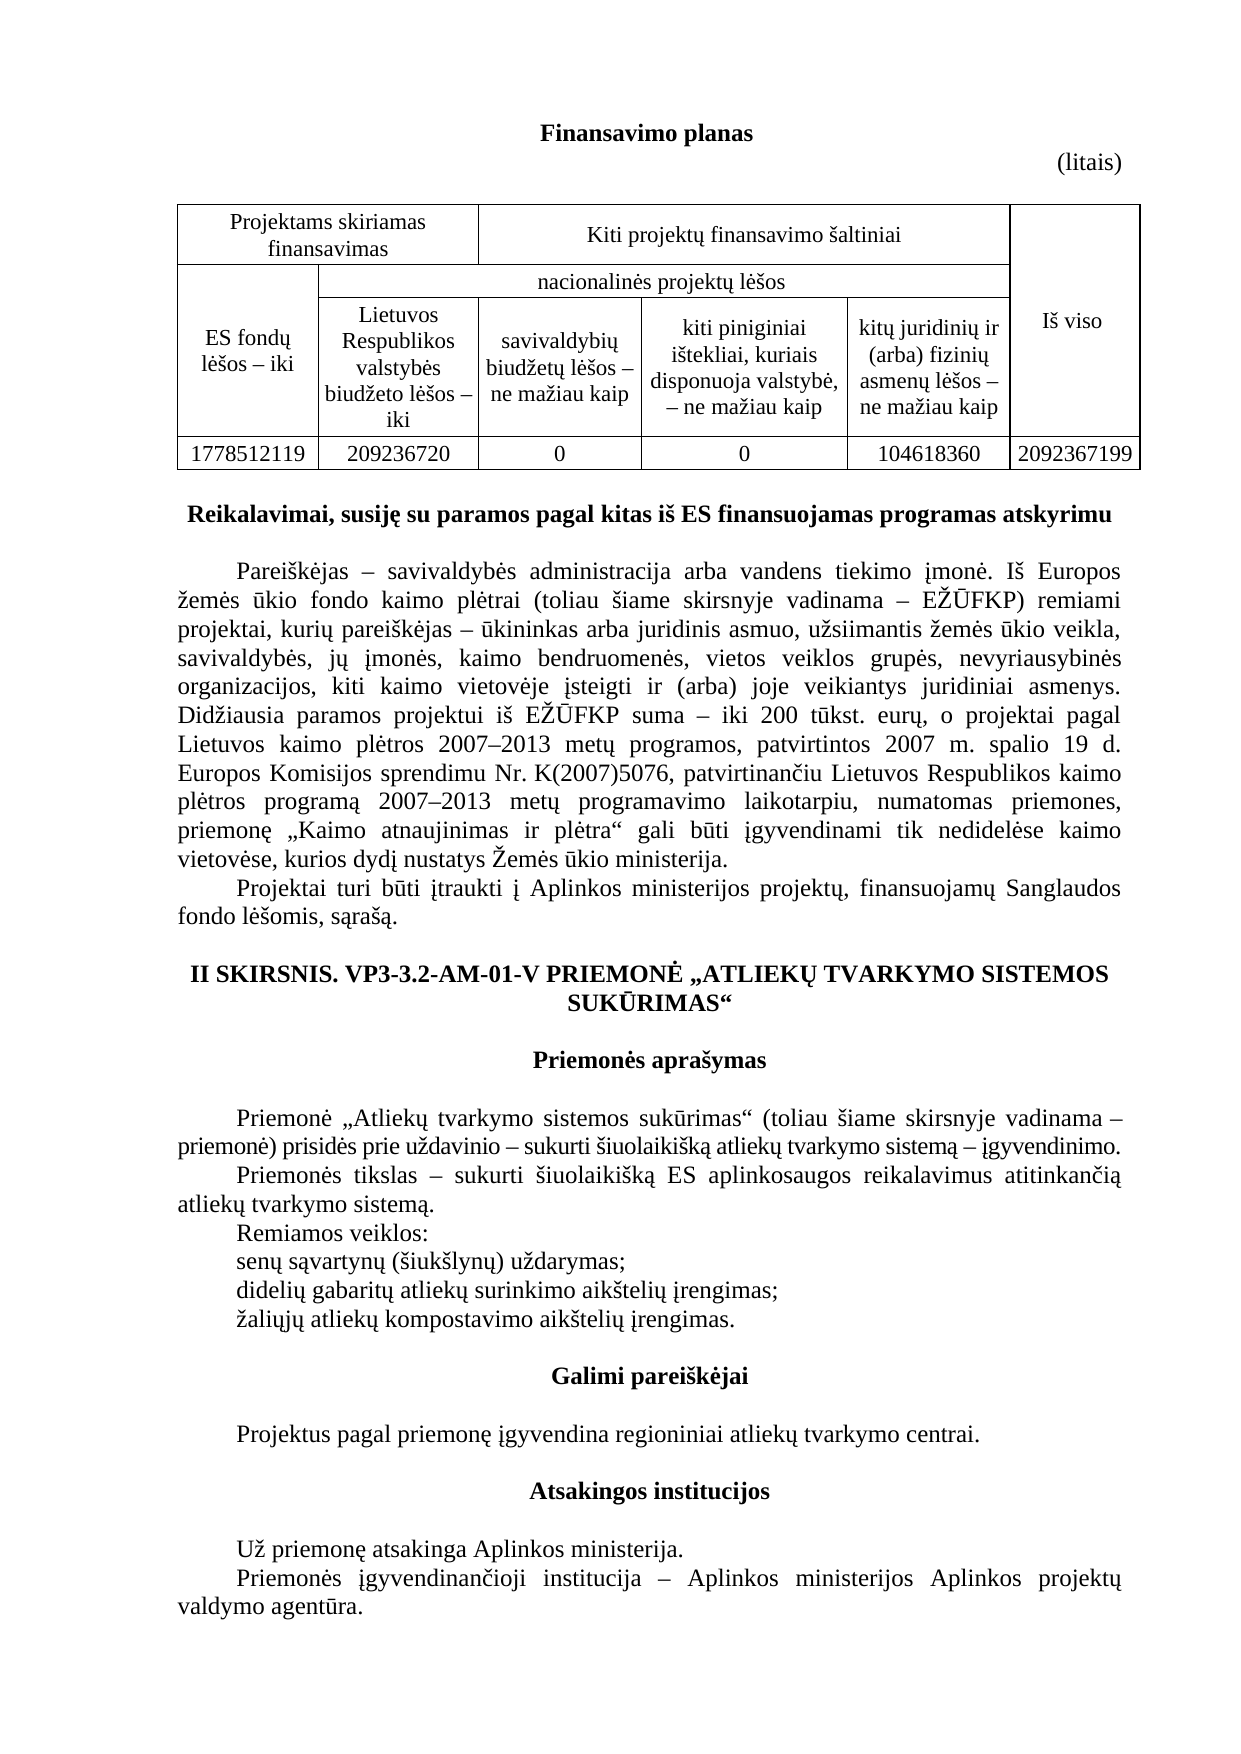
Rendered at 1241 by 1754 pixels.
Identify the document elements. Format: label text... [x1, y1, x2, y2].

text Reikalavimai, susiję su paramos pagal kitas iš ES finansuojamas programas atskyrimu [177, 499, 1122, 528]
text Atsakingos institucijos [177, 1476, 1122, 1505]
table_cell kitų juridinių ir (arba) fizinių asmenų lėšos – ne mažiau kaip [848, 298, 1009, 436]
text Priemonė „Atliekų tvarkymo sistemos sukūrimas“ (toliau šiame skirsnyje vadinama – priemonė) prisidės prie uždavinio – sukurti šiuolaikišką atliekų tvarkymo sistemą – įgyvendinimo. [177, 1103, 1122, 1160]
text Galimi pareiškėjai [177, 1361, 1122, 1390]
table_cell kiti piniginiai ištekliai, kuriais disponuoja valstybė, – ne mažiau kaip [642, 298, 847, 436]
table_cell 1778512119 [178, 437, 318, 469]
table_cell 0 [479, 437, 641, 469]
table_header Iš viso [1011, 205, 1139, 436]
text (litais) [177, 147, 1122, 176]
text Pareiškėjas – savivaldybės administracija arba vandens tiekimo įmonė. Iš Europos žemės ūkio fondo kaimo plėtrai (toliau šiame skirsnyje vadinama – EŽŪFKP) remiami projektai, kurių pareiškėjas – ūkininkas arba juridinis asmuo, užsiimantis žemės ūkio veikla, savivaldybės, jų įmonės, kaimo bendruomenės, vietos veiklos grupės, nevyriausybinės organizacijos, kiti kaimo vietovėje įsteigti ir (arba) joje veikiantys juridiniai asmenys. Didžiausia paramos projektui iš EŽŪFKP suma – iki 200 tūkst. eurų, o projektai pagal Lietuvos kaimo plėtros 2007–2013 metų programos, patvirtintos 2007 m. spalio 19 d. Europos Komisijos sprendimu Nr. K(2007)5076, patvirtinančiu Lietuvos Respublikos kaimo plėtros programą 2007–2013 metų programavimo laikotarpiu, numatomas priemones, priemonę „Kaimo atnaujinimas ir plėtra“ gali būti įgyvendinami tik nedidelėse kaimo vietovėse, kurios dydį nustatys Žemės ūkio ministerija. [177, 556, 1122, 873]
text Finansavimo planas [177, 118, 1122, 147]
text žaliųjų atliekų kompostavimo aikštelių įrengimas. [177, 1304, 1122, 1333]
text senų sąvartynų (šiukšlynų) uždarymas; [177, 1246, 1122, 1275]
table_header Kiti projektų finansavimo šaltiniai [479, 205, 1009, 264]
table_cell 209236720 [319, 437, 478, 469]
text Projektus pagal priemonę įgyvendina regioniniai atliekų tvarkymo centrai. [177, 1419, 1122, 1448]
table_cell 0 [642, 437, 847, 469]
table_cell ES fondų lėšos – iki [178, 265, 318, 436]
table_header Projektams skiriamas finansavimas [178, 205, 478, 264]
text Projektai turi būti įtraukti į Aplinkos ministerijos projektų, finansuojamų Sanglaudos fondo lėšomis, sąrašą. [177, 873, 1122, 930]
text Priemonės įgyvendinančioji institucija – Aplinkos ministerijos Aplinkos projektų valdymo agentūra. [177, 1563, 1122, 1620]
table_cell 104618360 [848, 437, 1009, 469]
table_cell nacionalinės projektų lėšos [319, 265, 1009, 297]
text Priemonės aprašymas [177, 1045, 1122, 1074]
table_cell 2092367199 [1011, 437, 1139, 469]
text Remiamos veiklos: [177, 1218, 1122, 1246]
text didelių gabaritų atliekų surinkimo aikštelių įrengimas; [177, 1275, 1122, 1304]
text Priemonės tikslas – sukurti šiuolaikišką ES aplinkosaugos reikalavimus atitinkančią atliekų tvarkymo sistemą. [177, 1160, 1122, 1218]
table_cell savivaldybių biudžetų lėšos – ne mažiau kaip [479, 298, 641, 436]
text II SKIRSNIS. VP3-3.2-AM-01-V PRIEMONĖ „ATLIEKŲ TVARKYMO SISTEMOS SUKŪRIMAS“ [177, 959, 1122, 1016]
table_cell Lietuvos Respublikos valstybės biudžeto lėšos – iki [319, 298, 478, 436]
text Už priemonę atsakinga Aplinkos ministerija. [177, 1534, 1122, 1563]
